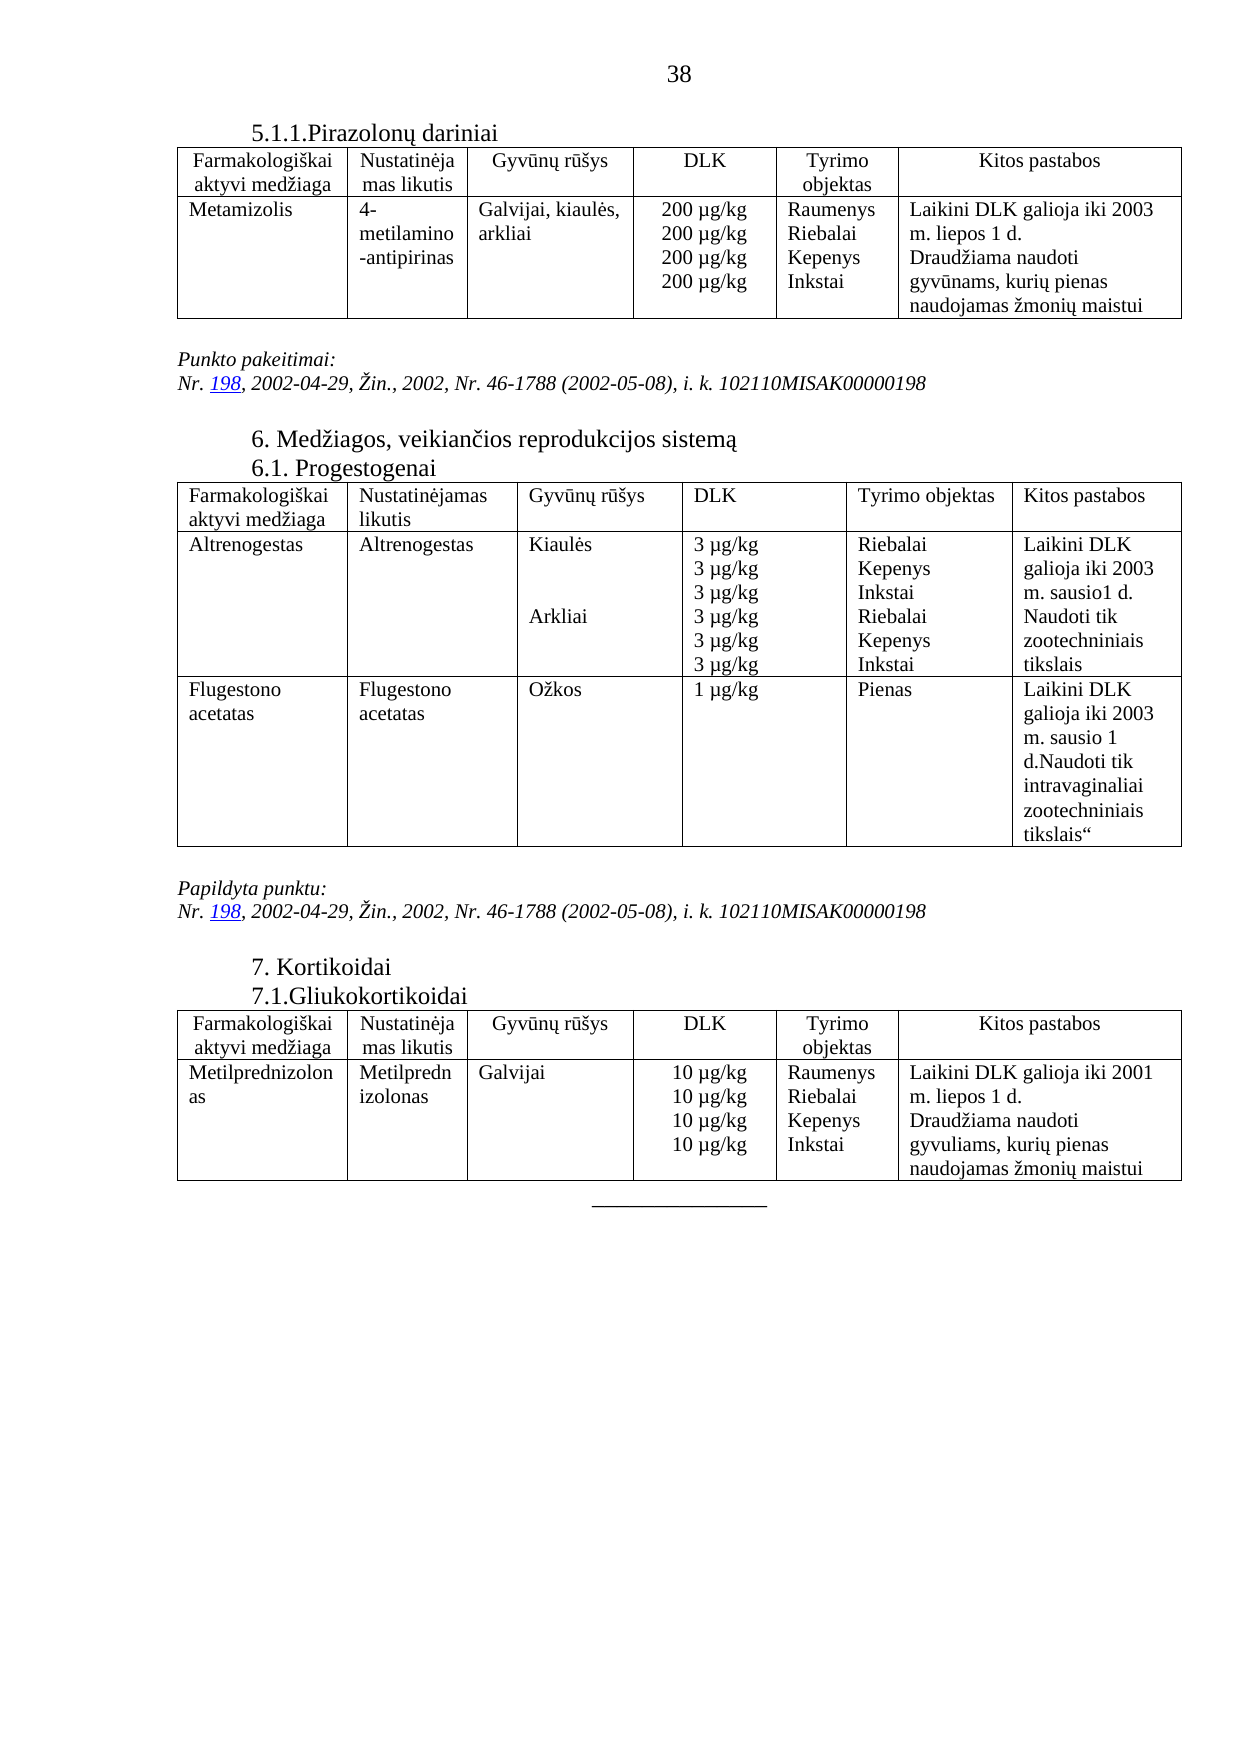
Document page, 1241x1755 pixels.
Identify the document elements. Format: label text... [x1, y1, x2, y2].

table_cell Laikini DLK galioja iki 2003 m. sausio 1 d.Naudoti tik intravaginaliai zootechniniais tikslais“ [1013, 677, 1181, 846]
table_cell Laikini DLK galioja iki 2003 m. sausio1 d. Naudoti tik zootechniniais tikslais [1013, 532, 1181, 676]
table_cell 1 µg/kg [683, 677, 846, 846]
table_header Tyrimo objektas [777, 148, 898, 196]
table_header DLK [634, 1011, 776, 1059]
table_header Kitos pastabos [899, 148, 1181, 196]
table_header Farmakologiškai aktyvi medžiaga [178, 148, 347, 196]
table_cell Raumenys Riebalai Kepenys Inkstai [777, 197, 898, 317]
table_header DLK [683, 483, 846, 531]
text 5.1.1.Pirazolonų dariniai [177, 118, 1181, 147]
text 7.1.Gliukokortikoidai [177, 981, 1181, 1010]
table_cell Laikini DLK galioja iki 2003 m. liepos 1 d. Draudžiama naudoti gyvūnams, kurių pienas naudojamas žmonių maistui [899, 197, 1181, 317]
text Punkto pakeitimai: [177, 347, 1181, 371]
table_cell Raumenys Riebalai Kepenys Inkstai [777, 1060, 898, 1180]
text 6. Medžiagos, veikiančios reprodukcijos sistemą [177, 424, 1181, 453]
table_cell 3 µg/kg 3 µg/kg 3 µg/kg 3 µg/kg 3 µg/kg 3 µg/kg [683, 532, 846, 676]
table_header Gyvūnų rūšys [468, 148, 633, 196]
table_header Gyvūnų rūšys [518, 483, 682, 531]
table_header Kitos pastabos [899, 1011, 1181, 1059]
table_cell Galvijai, kiaulės, arkliai [468, 197, 633, 317]
table_cell Metilprednizolonas [348, 1060, 467, 1180]
table_cell 10 µg/kg 10 µg/kg 10 µg/kg 10 µg/kg [634, 1060, 776, 1180]
table_cell 4-metilamino-antipirinas [348, 197, 467, 317]
table_header Nustatinėjamas likutis [348, 148, 467, 196]
table_header Farmakologiškai aktyvi medžiaga [178, 1011, 347, 1059]
table_cell Galvijai [468, 1060, 633, 1180]
table_cell Metilprednizolonas [178, 1060, 347, 1180]
table_header Nustatinėjamas likutis [348, 483, 517, 531]
table_cell Flugestono acetatas [348, 677, 517, 846]
table_header Gyvūnų rūšys [468, 1011, 633, 1059]
table_cell Riebalai Kepenys Inkstai Riebalai Kepenys Inkstai [847, 532, 1012, 676]
table_header Farmakologiškai aktyvi medžiaga [178, 483, 347, 531]
text Nr. 198, 2002-04-29, Žin., 2002, Nr. 46-1788 (2002-05-08), i. k. 102110MISAK00000198 [177, 371, 1181, 395]
table_cell 200 µg/kg 200 µg/kg 200 µg/kg 200 µg/kg [634, 197, 776, 317]
text ______________ [177, 1181, 1181, 1210]
text Nr. 198, 2002-04-29, Žin., 2002, Nr. 46-1788 (2002-05-08), i. k. 102110MISAK00000198 [177, 899, 1181, 923]
text 7. Kortikoidai [177, 952, 1181, 981]
text 6.1. Progestogenai [177, 453, 1181, 482]
table_cell Pienas [847, 677, 1012, 846]
table_cell Kiaulės Arkliai [518, 532, 682, 676]
table_cell Ožkos [518, 677, 682, 846]
table_header Tyrimo objektas [777, 1011, 898, 1059]
table_header Kitos pastabos [1013, 483, 1181, 531]
table_cell Flugestono acetatas [178, 677, 347, 846]
text Papildyta punktu: [177, 875, 1181, 899]
table_cell Altrenogestas [178, 532, 347, 676]
table_header Tyrimo objektas [847, 483, 1012, 531]
table_cell Metamizolis [178, 197, 347, 317]
table_header Nustatinėjamas likutis [348, 1011, 467, 1059]
table_cell Laikini DLK galioja iki 2001 m. liepos 1 d. Draudžiama naudoti gyvuliams, kurių pienas naudojamas žmonių maistui [899, 1060, 1181, 1180]
table_cell Altrenogestas [348, 532, 517, 676]
table_header DLK [634, 148, 776, 196]
